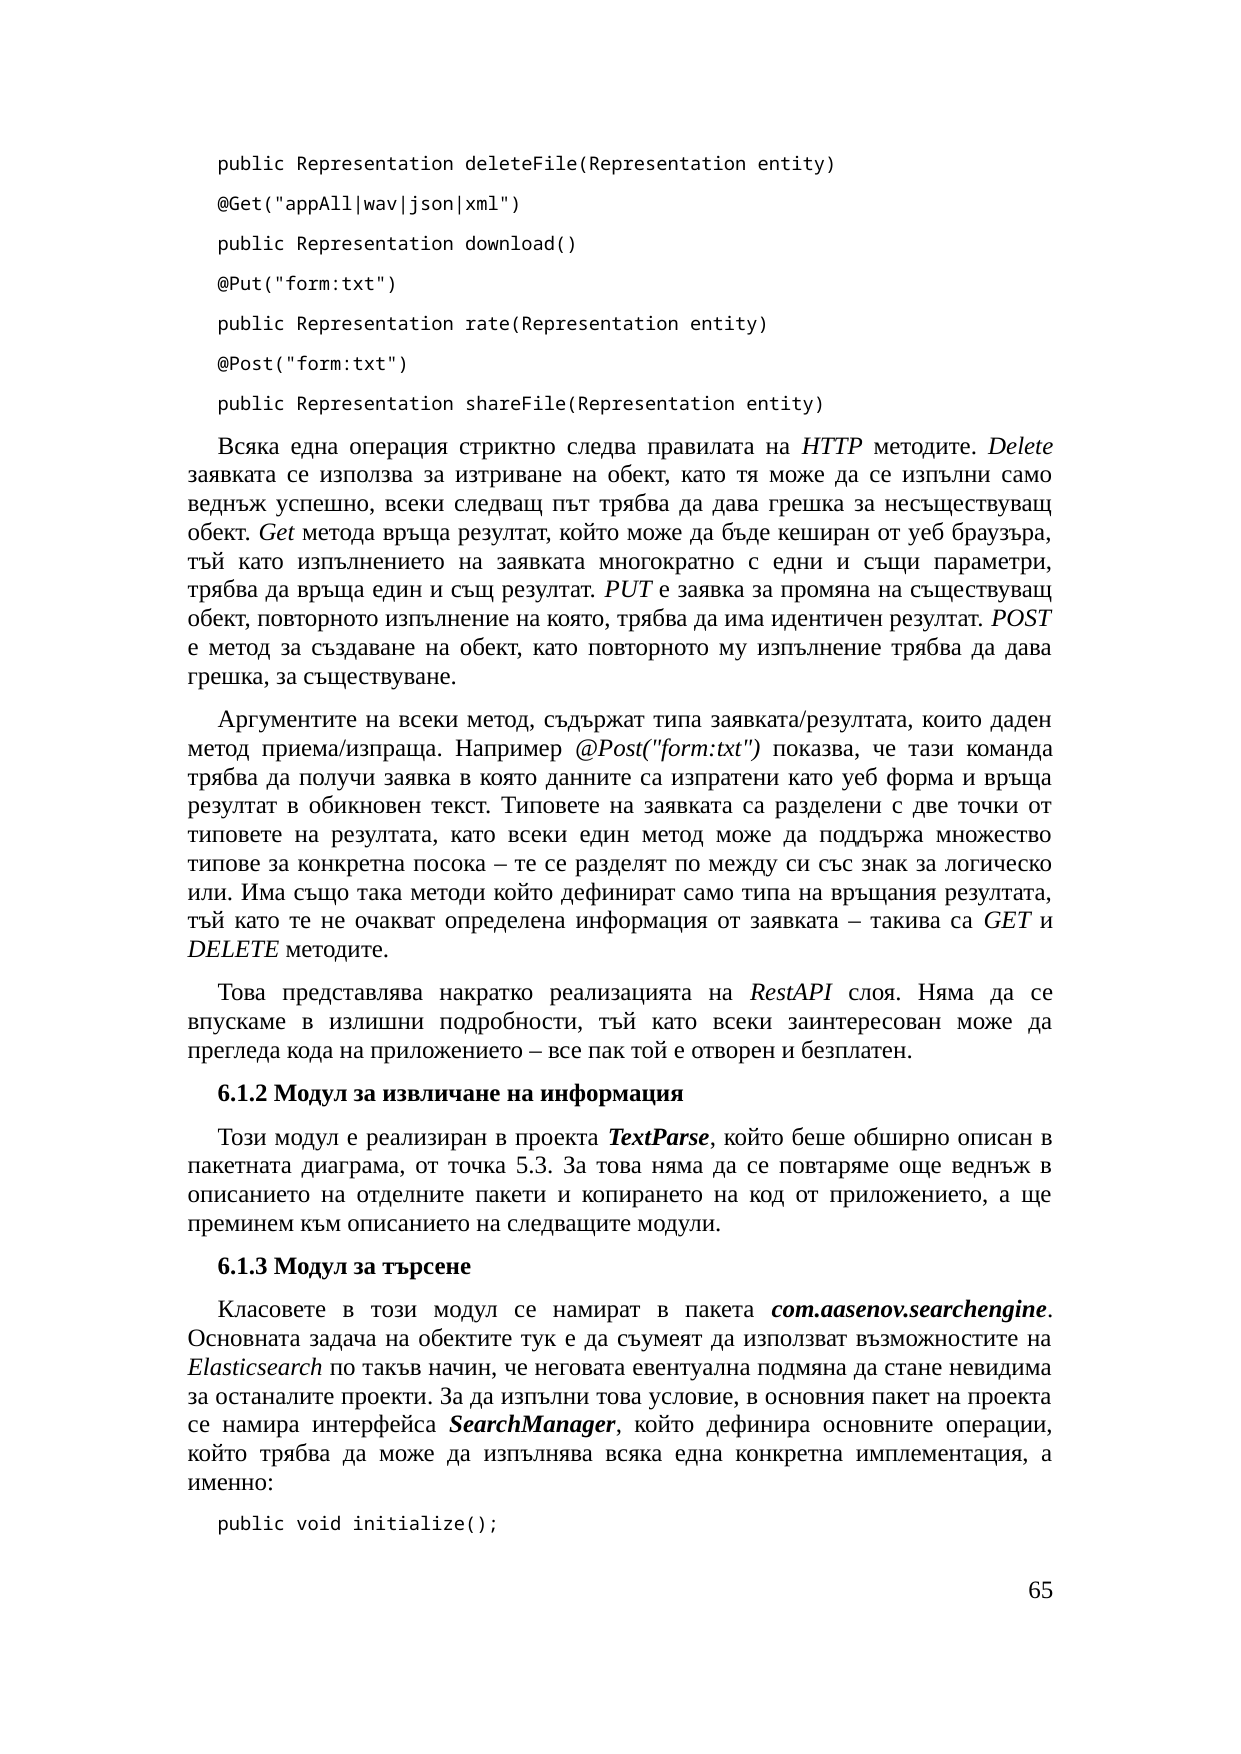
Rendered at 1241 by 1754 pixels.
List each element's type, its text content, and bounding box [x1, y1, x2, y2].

text Това представлява накратко реализацията на RestAPI слоя. Няма да се впускаме в излишни подробности, тъй като всеки заинтересован може да прегледа кода на приложението – все пак той е отворен и безплатен. [187, 977, 1053, 1064]
text 6.1.3 Модул за търсене [187, 1251, 1053, 1280]
text @Get("appAll|wav|json|xml") [187, 190, 1053, 216]
text 6.1.2 Модул за извличане на информация [187, 1078, 1053, 1107]
text public Representation download() [187, 230, 1053, 256]
text public Representation rate(Representation entity) [187, 310, 1053, 336]
text Този модул е реализиран в проекта TextParse, който беше обширно описан в пакетната диаграма, от точка 5.3. За това няма да се повтаряме още веднъж в описанието на отделните пакети и копирането на код от приложението, а ще преминем към описанието на следващите модули. [187, 1122, 1053, 1237]
text public Representation deleteFile(Representation entity) [187, 150, 1053, 176]
text Всяка една операция стриктно следва правилата на HTTP методите. Delete заявката се използва за изтриване на обект, като тя може да се изпълни само веднъж успешно, всеки следващ път трябва да дава грешка за несъществуващ обект. Get метода връща резултат, който може да бъде кеширан от уеб браузъра, тъй като изпълнението на заявката многократно с едни и същи параметри, трябва да връща един и същ резултат. PUT е заявка за промяна на съществуващ обект, повторното изпълнение на която, трябва да има идентичен резултат. POST е метод за създаване на обект, като повторното му изпълнение трябва да дава грешка, за съществуване. [187, 431, 1053, 689]
text Аргументите на всеки метод, съдържат типа заявката/резултата, които даден метод приема/изпраща. Например @Post("form:txt") показва, че тази команда трябва да получи заявка в която данните са изпратени като уеб форма и връща резултат в обикновен текст. Типовете на заявката са разделени с две точки от типовете на резултата, като всеки един метод може да поддържа множество типове за конкретна посока – те се разделят по между си със знак за логическо или. Има също така методи който дефинират само типа на връщания резултата, тъй като те не очакват определена информация от заявката – такива са GET и DELETE методите. [187, 704, 1053, 963]
text public Representation shareFile(Representation entity) [187, 391, 1053, 416]
text Класовете в този модул се намират в пакета com.aasenov.searchengine. Основната задача на обектите тук е да съумеят да използват възможностите на Elasticsearch по такъв начин, че неговата евентуална подмяна да стане невидима за останалите проекти. За да изпълни това условие, в основния пакет на проекта се намира интерфейса SearchManager, който дефинира основните операции, който трябва да може да изпълнява всяка една конкретна имплементация, а именно: [187, 1294, 1053, 1496]
text @Post("form:txt") [187, 351, 1053, 376]
text @Put("form:txt") [187, 270, 1053, 296]
text public void initialize(); [187, 1510, 1053, 1536]
